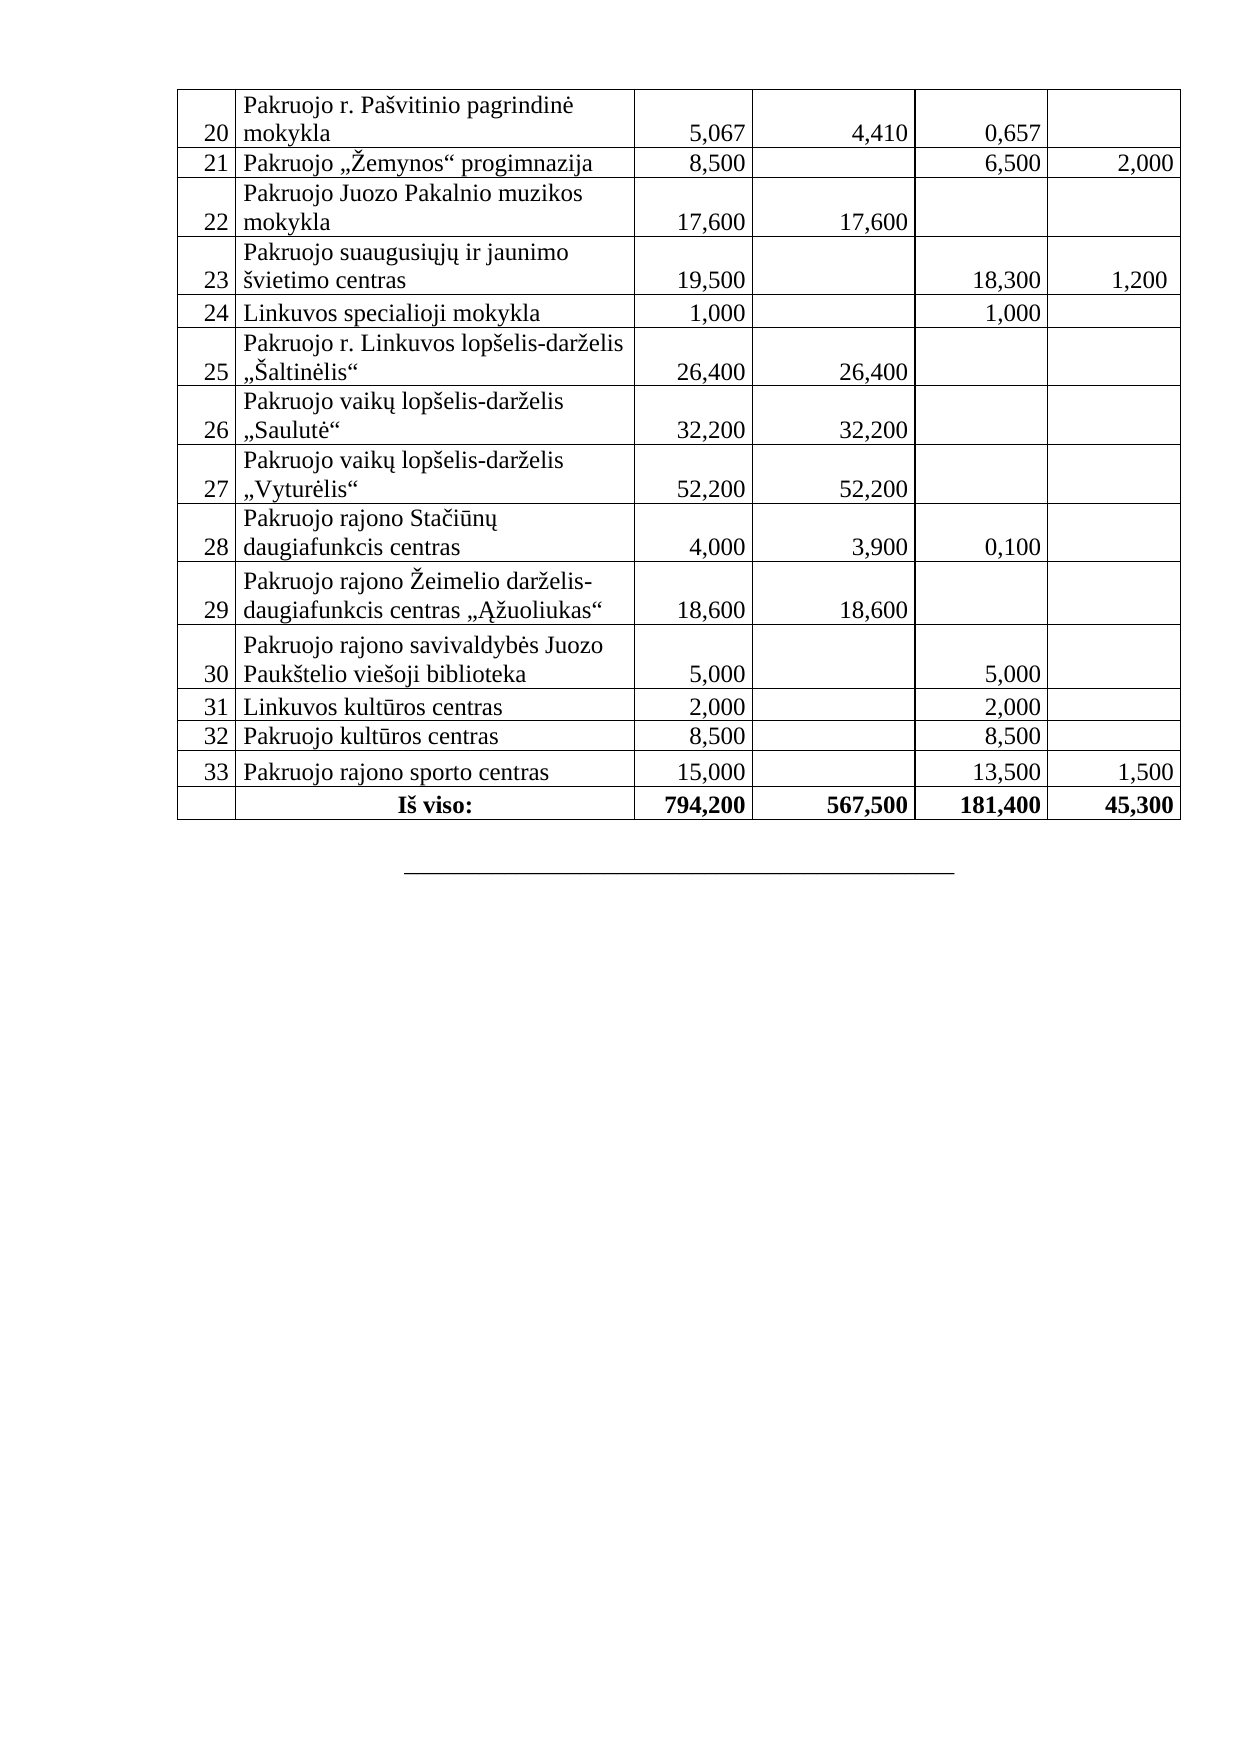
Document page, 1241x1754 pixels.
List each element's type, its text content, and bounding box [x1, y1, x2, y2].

table_cell [916, 328, 1047, 385]
table_cell 0,657 [916, 90, 1047, 147]
table_cell 3,900 [753, 504, 914, 561]
table_cell [1048, 689, 1180, 720]
table_cell [1048, 445, 1180, 502]
table_cell [916, 562, 1047, 623]
table_cell Pakruojo vaikų lopšelis-darželis „Saulutė“ [236, 386, 634, 444]
table_cell 13,500 [916, 751, 1047, 786]
table_cell 4,000 [635, 504, 752, 561]
table_cell [916, 445, 1047, 502]
table_cell 1,000 [635, 295, 752, 327]
table_cell [1048, 178, 1180, 236]
table_cell Iš viso: [236, 787, 634, 819]
table_cell 6,500 [916, 148, 1047, 177]
table_cell [1048, 562, 1180, 623]
table_cell 1,500 [1048, 751, 1180, 786]
table_cell [1048, 504, 1180, 561]
table_cell 18,300 [916, 237, 1047, 294]
table_cell Linkuvos kultūros centras [236, 689, 634, 720]
table_cell [753, 689, 914, 720]
table_cell 8,500 [635, 721, 752, 750]
table_cell 29 [178, 562, 235, 623]
table_cell 26 [178, 386, 235, 444]
table_cell 1,000 [916, 295, 1047, 327]
table_cell 794,200 [635, 787, 752, 819]
table_cell [916, 178, 1047, 236]
table_cell [1048, 625, 1180, 688]
table_cell 33 [178, 751, 235, 786]
table_cell 23 [178, 237, 235, 294]
table_cell 32,200 [753, 386, 914, 444]
table_cell 0,100 [916, 504, 1047, 561]
table_cell [1048, 328, 1180, 385]
table_cell 2,000 [1048, 148, 1180, 177]
table_cell 27 [178, 445, 235, 502]
table_cell 24 [178, 295, 235, 327]
table_cell 32,200 [635, 386, 752, 444]
table_cell 8,500 [635, 148, 752, 177]
table_cell [1048, 386, 1180, 444]
table_cell 17,600 [753, 178, 914, 236]
table_cell 181,400 [916, 787, 1047, 819]
table_cell 2,000 [916, 689, 1047, 720]
table_cell 5,000 [916, 625, 1047, 688]
table_cell 1,200 [1048, 237, 1180, 294]
table_cell 32 [178, 721, 235, 750]
table_cell [753, 295, 914, 327]
table_cell 15,000 [635, 751, 752, 786]
table_cell 4,410 [753, 90, 914, 147]
table_cell [178, 787, 235, 819]
table_cell [753, 237, 914, 294]
table_cell [1048, 90, 1180, 147]
table_cell 22 [178, 178, 235, 236]
table_cell Pakruojo r. Linkuvos lopšelis-darželis „Šaltinėlis“ [236, 328, 634, 385]
table_cell 31 [178, 689, 235, 720]
table_cell 52,200 [635, 445, 752, 502]
table_cell 17,600 [635, 178, 752, 236]
table_cell [753, 148, 914, 177]
table_cell 26,400 [753, 328, 914, 385]
text ____________________________________________ [177, 848, 1181, 877]
table_cell 8,500 [916, 721, 1047, 750]
table_cell Pakruojo rajono savivaldybės Juozo Paukštelio viešoji biblioteka [236, 625, 634, 688]
table_cell 18,600 [753, 562, 914, 623]
table_cell 20 [178, 90, 235, 147]
table_cell 26,400 [635, 328, 752, 385]
table_cell 30 [178, 625, 235, 688]
table_cell 2,000 [635, 689, 752, 720]
table_cell [916, 386, 1047, 444]
table_cell [1048, 721, 1180, 750]
table_cell 45,300 [1048, 787, 1180, 819]
table_cell Pakruojo r. Pašvitinio pagrindinė mokykla [236, 90, 634, 147]
table_cell Pakruojo rajono sporto centras [236, 751, 634, 786]
table_cell Pakruojo rajono Stačiūnų daugiafunkcis centras [236, 504, 634, 561]
table_cell Pakruojo „Žemynos“ progimnazija [236, 148, 634, 177]
table_cell Pakruojo rajono Žeimelio darželis-daugiafunkcis centras „Ąžuoliukas“ [236, 562, 634, 623]
table_cell 25 [178, 328, 235, 385]
table_cell [1048, 295, 1180, 327]
table_cell [753, 721, 914, 750]
table_cell 28 [178, 504, 235, 561]
table_cell 21 [178, 148, 235, 177]
table_cell 567,500 [753, 787, 914, 819]
table_cell Linkuvos specialioji mokykla [236, 295, 634, 327]
table_cell [753, 751, 914, 786]
table_cell Pakruojo suaugusiųjų ir jaunimo švietimo centras [236, 237, 634, 294]
table_cell Pakruojo Juozo Pakalnio muzikos mokykla [236, 178, 634, 236]
table_cell 52,200 [753, 445, 914, 502]
table_cell [753, 625, 914, 688]
table_cell 5,067 [635, 90, 752, 147]
table_cell 18,600 [635, 562, 752, 623]
table_cell Pakruojo kultūros centras [236, 721, 634, 750]
table_cell 5,000 [635, 625, 752, 688]
table_cell Pakruojo vaikų lopšelis-darželis „Vyturėlis“ [236, 445, 634, 502]
table_cell 19,500 [635, 237, 752, 294]
